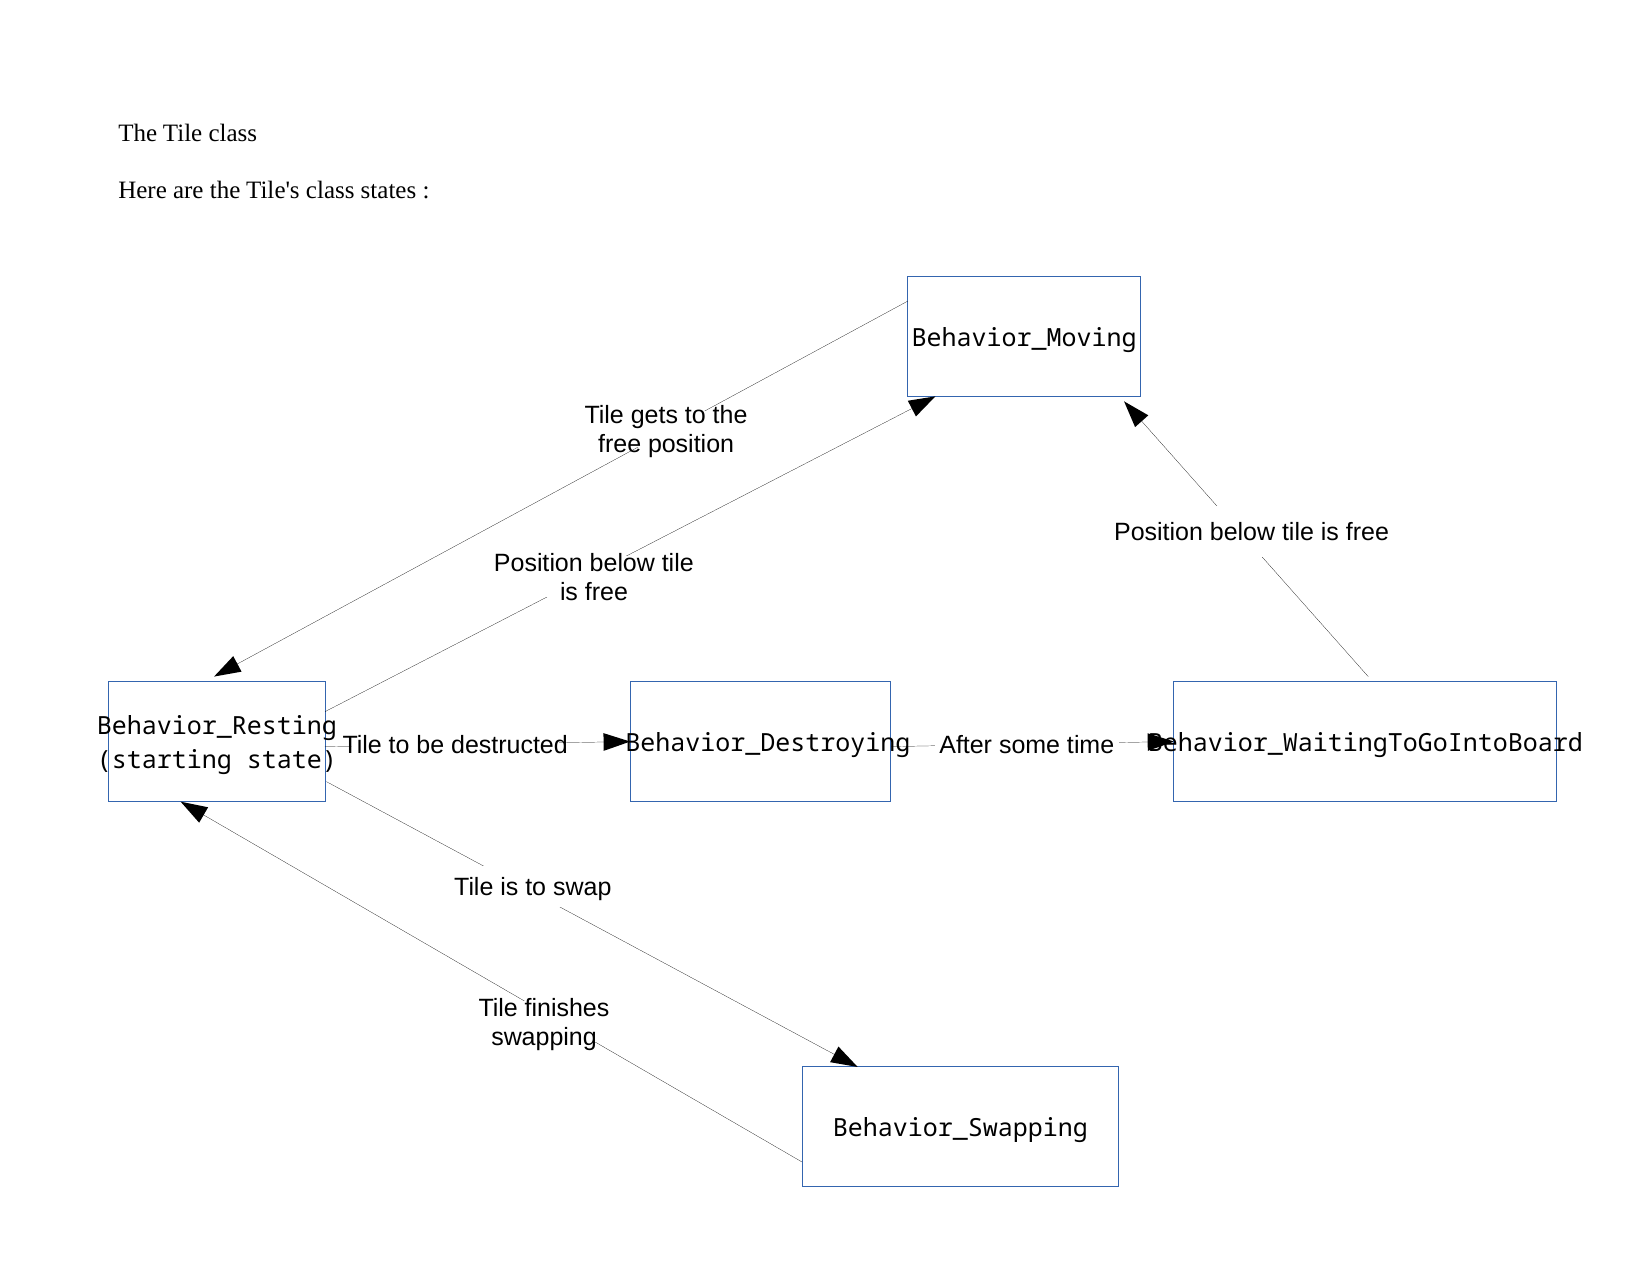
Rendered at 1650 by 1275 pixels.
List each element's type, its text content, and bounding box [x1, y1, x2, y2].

text The Tile class [118, 118, 1532, 147]
text Here are the Tile's class states : [118, 176, 1532, 204]
